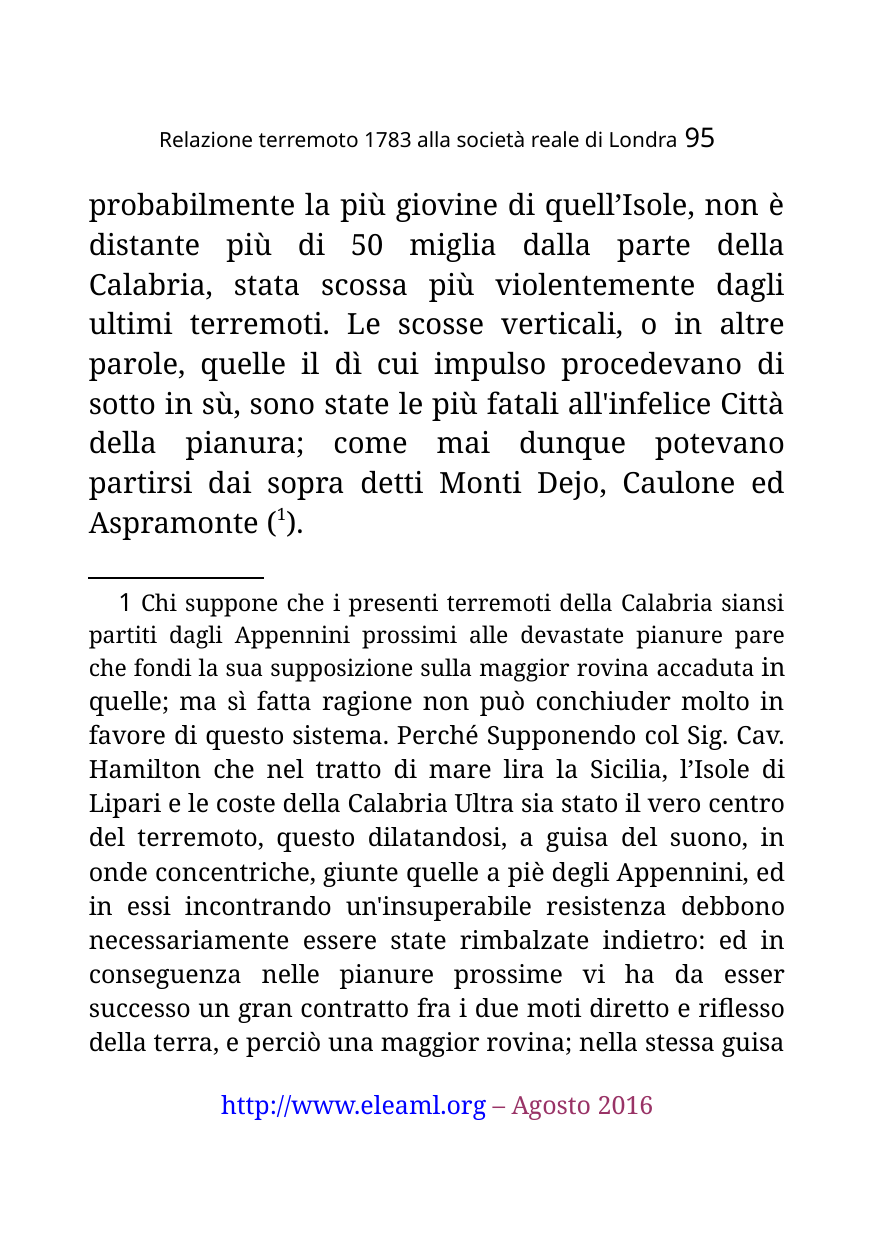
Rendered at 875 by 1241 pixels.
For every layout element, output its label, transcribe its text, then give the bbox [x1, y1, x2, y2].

text probabilmente la più giovine di quell’Isole, non è distante più di 50 miglia dalla parte della Calabria, stata scossa più violentemente dagli ultimi terremoti. Le scosse verticali, o in altre parole, quelle il dì cui impulso procedevano di sotto in sù, sono state le più fatali all'infelice Città della pianura; come mai dunque potevano partirsi dai sopra detti Monti Dejo, Caulone ed Aspramonte (). [88, 184, 786, 542]
text Chi suppone che i presenti terremoti della Calabria siansi partiti dagli Appennini prossimi alle devastate pianure pare che fondi la sua supposizione sulla maggior rovina accaduta in quelle; ma sì fatta ragione non può conchiuder molto in favore di questo sistema. Perché Supponendo col Sig. Cav. Hamilton che nel tratto di mare lira la Sicilia, l’Isole di Lipari e le coste della Calabria Ultra sia stato il vero centro del terremoto, questo dilatandosi, a guisa del suono, in onde concentriche, giunte quelle a piè degli Appennini, ed in essi incontrando un'insuperabile resistenza debbono necessariamente essere state rimbalzate indietro: ed in conseguenza nelle pianure prossime vi ha da esser successo un gran contratto fra i due moti diretto e riflesso della terra, e perciò una maggior rovina; nella stessa guisa [88, 584, 786, 1058]
